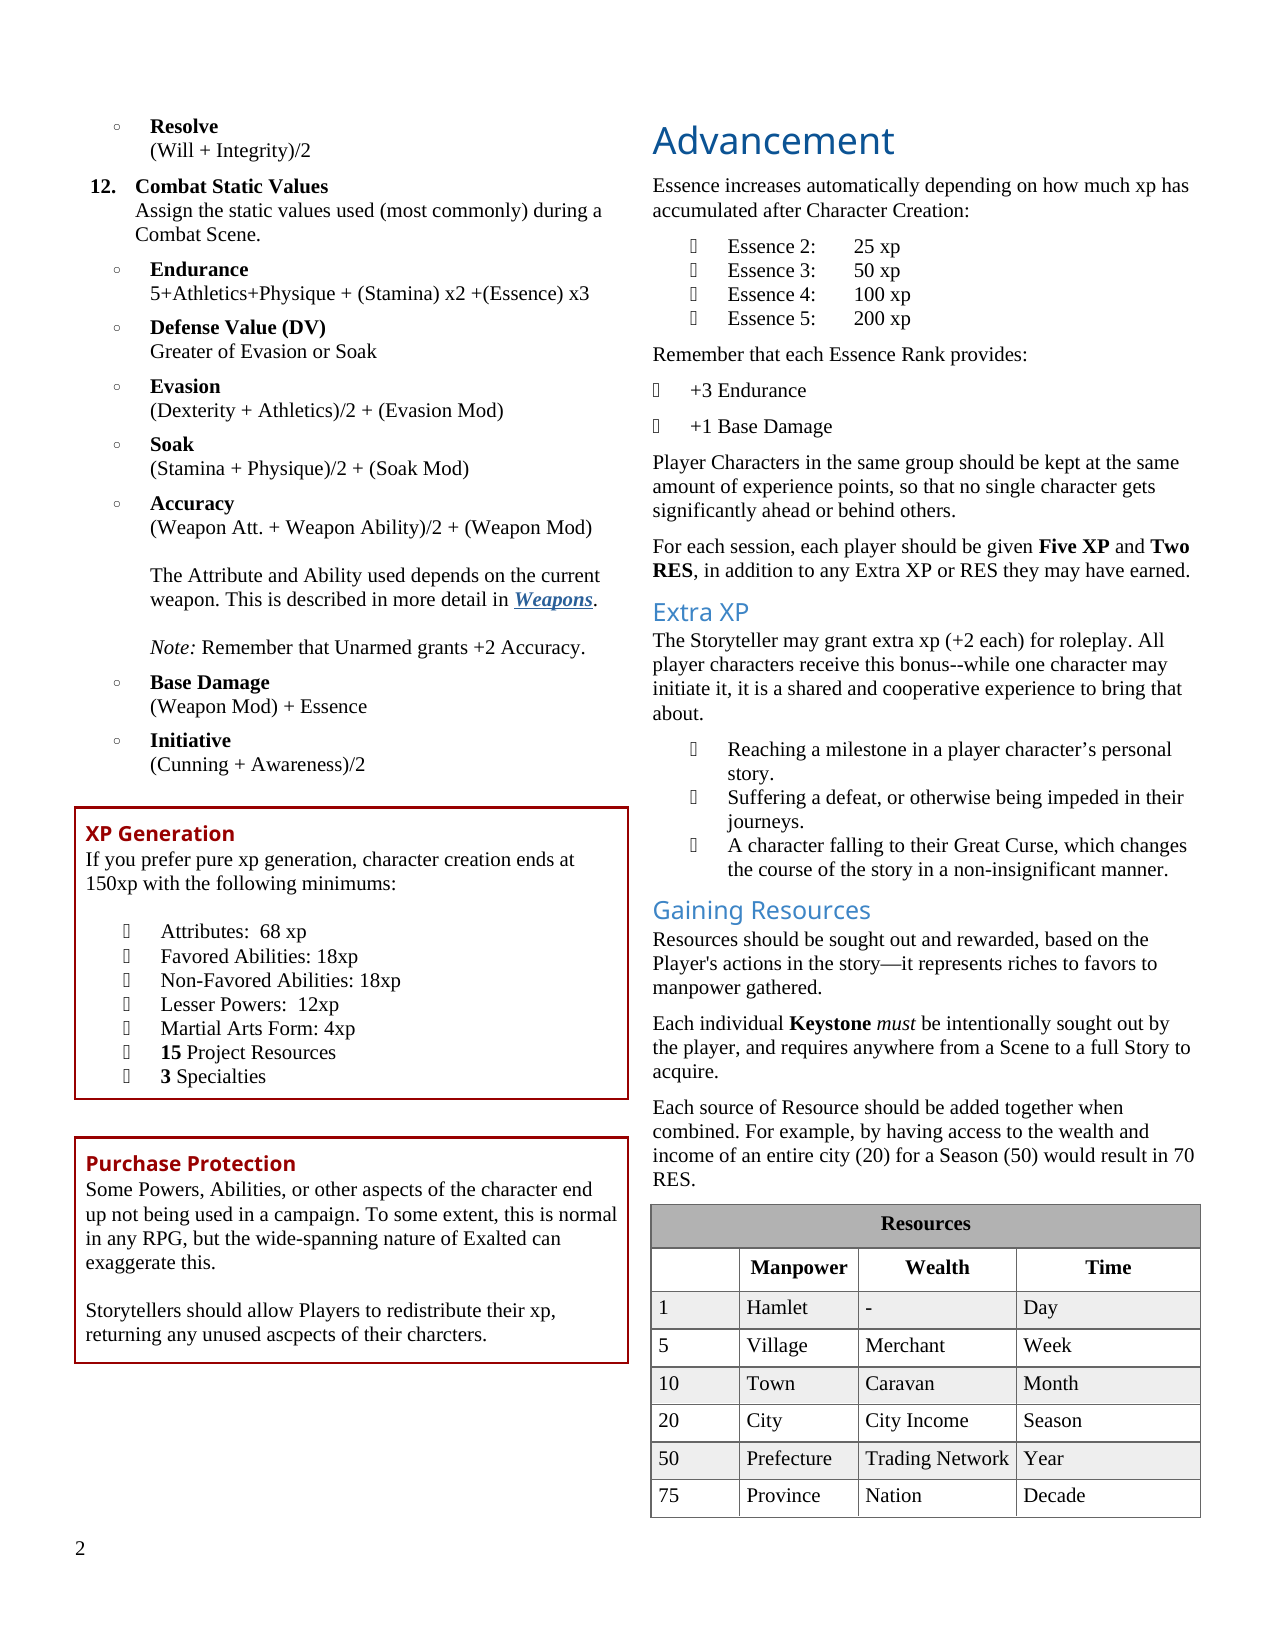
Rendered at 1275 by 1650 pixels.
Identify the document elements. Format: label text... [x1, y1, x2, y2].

table_cell Time [1017, 1249, 1200, 1291]
list Essence 4: 100 xp [690, 282, 1200, 306]
table_cell Town [740, 1368, 858, 1403]
list Essence 5: 200 xp [690, 306, 1200, 330]
table_header Purchase Protection Some Powers, Abilities, or other aspects of the character end up not being used in a campaign. To some extent, this is normal in any RPG, but the wide-spanning nature of Exalted can exaggerate this. Storytellers should allow Players to redistribute their xp, returning any unused ascpects of their charcters. [76, 1139, 627, 1362]
list Endurance 5+Athletics+Physique + (Stamina) x2 +(Essence) x3 [112, 257, 622, 305]
text Resources should be sought out and rewarded, based on the Player's actions in the story—it represents riches to favors to manpower gathered. [652, 927, 1200, 999]
table_cell Month [1017, 1368, 1200, 1403]
table_cell - [859, 1292, 1016, 1328]
table_cell Merchant [859, 1330, 1016, 1366]
table_cell 50 [652, 1443, 739, 1479]
table_cell Hamlet [740, 1292, 858, 1328]
table_cell Prefecture [740, 1443, 858, 1479]
table_cell Decade [1017, 1480, 1200, 1516]
table_cell City Income [859, 1405, 1016, 1441]
table_cell Manpower [740, 1249, 858, 1291]
text For each session, each player should be given Five XP and Two RES, in addition to any Extra XP or RES they may have earned. [652, 534, 1200, 582]
list Defense Value (DV) Greater of Evasion or Soak [112, 315, 622, 363]
table_cell Caravan [859, 1368, 1016, 1403]
list Essence 3: 50 xp [690, 258, 1200, 282]
list Accuracy (Weapon Att. + Weapon Ability)/2 + (Weapon Mod) The Attribute and Ability used depends on the current weapon. This is described in more detail in Weapons. Note: Remember that Unarmed grants +2 Accuracy. [112, 491, 622, 659]
table_header XP Generation If you prefer pure xp generation, character creation ends at 150xp with the following minimums: Attributes: 68 xp Favored Abilities: 18xp Non-Favored Abilities: 18xp Lesser Powers: 12xp Martial Arts Form: 4xp 15 Project Resources 3 Specialties [76, 809, 627, 1098]
table_cell Province [740, 1480, 858, 1516]
subtitle Extra XP [652, 594, 1200, 628]
table_cell 75 [652, 1480, 739, 1516]
table_cell 1 [652, 1292, 739, 1328]
table_cell Wealth [859, 1249, 1016, 1291]
list +1 Base Damage [652, 414, 1200, 438]
list Initiative (Cunning + Awareness)/2 [112, 728, 622, 800]
table_cell Week [1017, 1330, 1200, 1366]
text Remember that each Essence Rank provides: [652, 342, 1200, 366]
text Each individual Keystone must be intentionally sought out by the player, and requires anywhere from a Scene to a full Story to acquire. [652, 1011, 1200, 1083]
list Soak (Stamina + Physique)/2 + (Soak Mod) [112, 432, 622, 480]
list Evasion (Dexterity + Athletics)/2 + (Evasion Mod) [112, 374, 622, 422]
table_cell Nation [859, 1480, 1016, 1516]
list Suffering a defeat, or otherwise being impeded in their journeys. [690, 784, 1200, 833]
list A character falling to their Great Curse, which changes the course of the story in a non-insignificant manner. [690, 833, 1200, 881]
table_cell [652, 1249, 739, 1291]
text Player Characters in the same group should be kept at the same amount of experience points, so that no single character gets significantly ahead or behind others. [652, 450, 1200, 522]
table_header Resources [652, 1205, 1200, 1247]
list Essence 2: 25 xp [690, 233, 1200, 258]
table_cell Trading Network [859, 1443, 1016, 1479]
list Resolve (Will + Integrity)/2 [112, 114, 622, 162]
list Combat Static Values Assign the static values used (most commonly) during a Combat Scene. [90, 174, 622, 246]
table_cell 20 [652, 1405, 739, 1441]
text Each source of Resource should be added together when combined. For example, by having access to the wealth and income of an entire city (20) for a Season (50) would result in 70 RES. [652, 1095, 1200, 1191]
subtitle Gaining Resources [652, 893, 1200, 927]
list Base Damage (Weapon Mod) + Essence [112, 670, 622, 718]
table_cell Season [1017, 1405, 1200, 1441]
table_cell 5 [652, 1330, 739, 1366]
table_cell 10 [652, 1368, 739, 1403]
text The Storyteller may grant extra xp (+2 each) for roleplay. All player characters receive this bonus--while one character may initiate it, it is a shared and cooperative experience to bring that about. [652, 628, 1200, 724]
table_cell Day [1017, 1292, 1200, 1328]
table_cell Year [1017, 1443, 1200, 1479]
list +3 Endurance [652, 378, 1200, 402]
list Reaching a milestone in a player character’s personal story. [690, 736, 1200, 784]
subtitle Advancement [652, 114, 1200, 165]
table_cell Village [740, 1330, 858, 1366]
table_cell City [740, 1405, 858, 1441]
text Essence increases automatically depending on how much xp has accumulated after Character Creation: [652, 173, 1200, 222]
